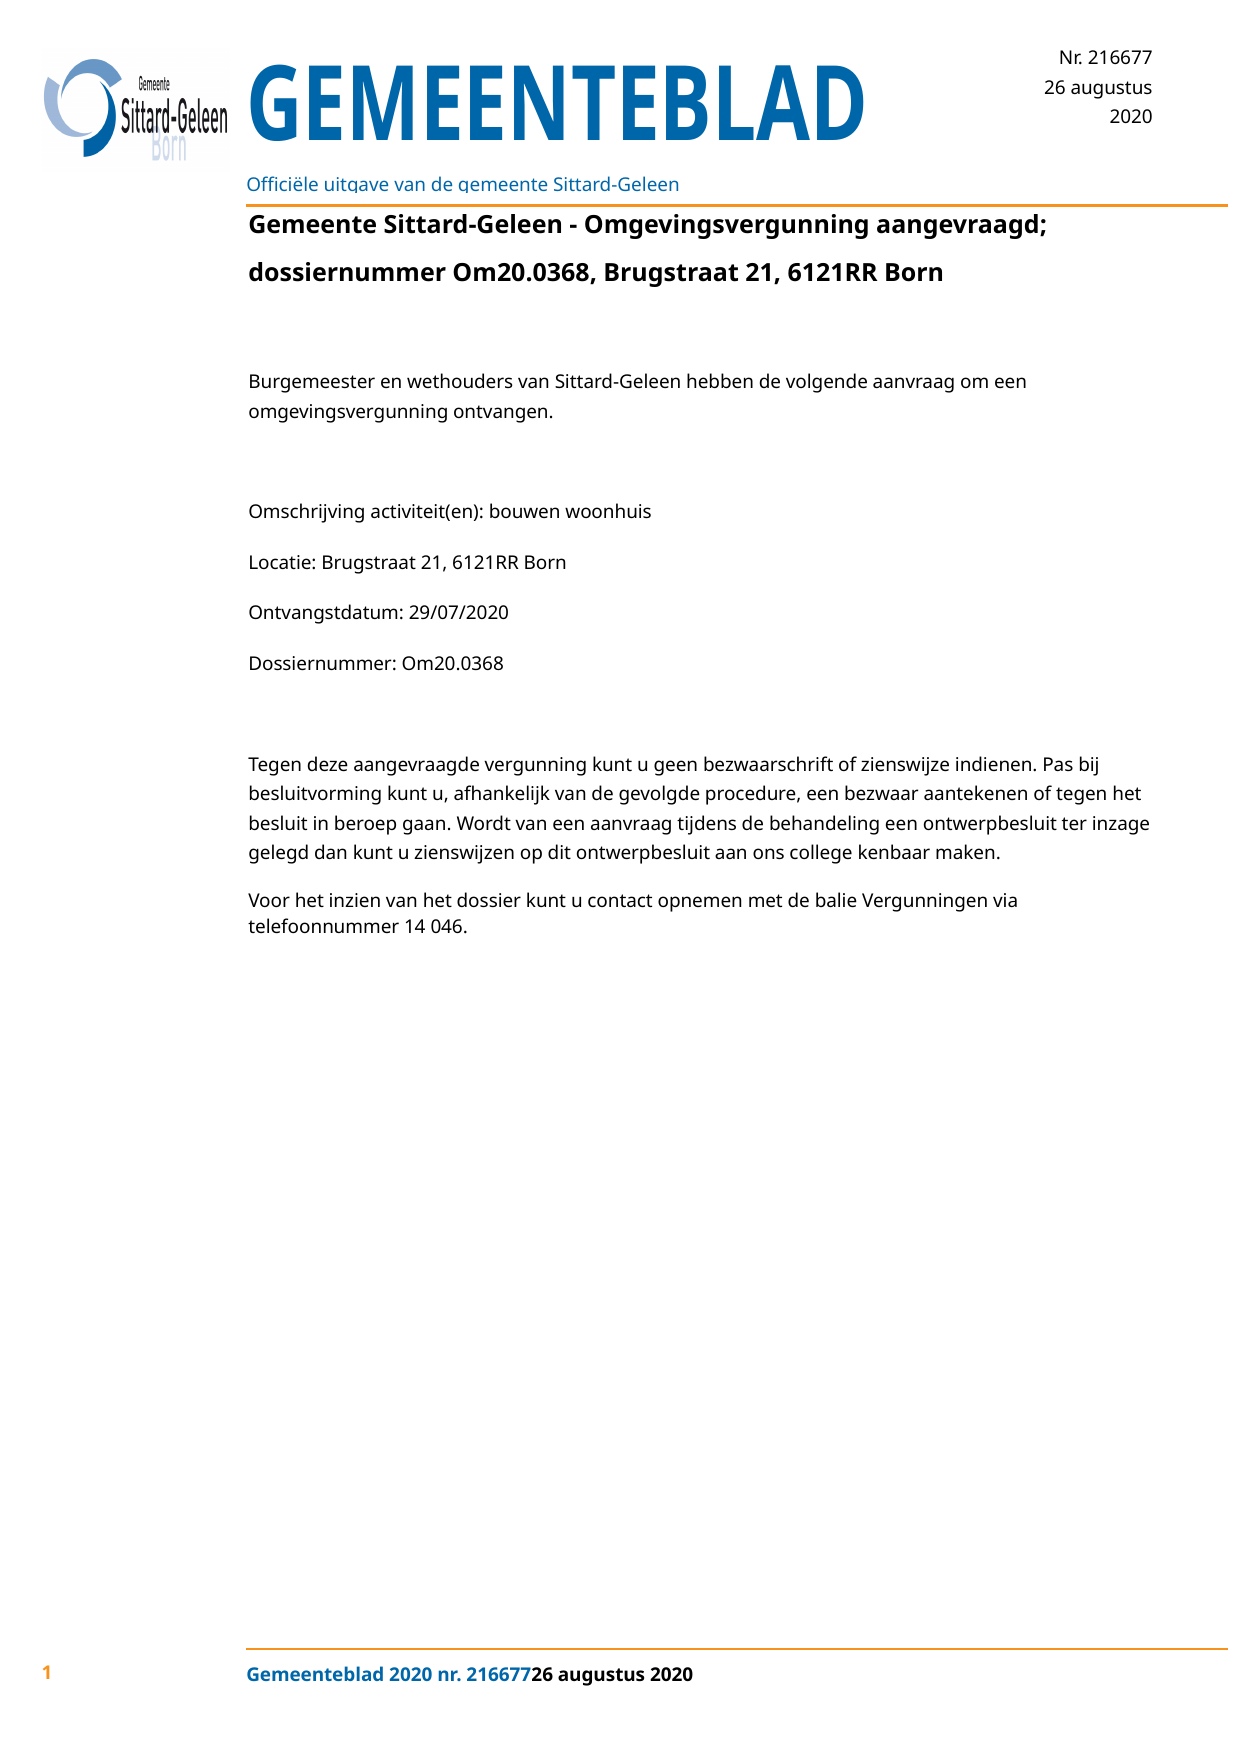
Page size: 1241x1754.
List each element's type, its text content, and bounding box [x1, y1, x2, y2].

text Tegen deze aangevraagde vergunning kunt u geen bezwaarschrift of zienswijze indienen. Pas bij besluitvorming kunt u, afhankelijk van de gevolgde procedure, een bezwaar aantekenen of tegen het besluit in beroep gaan. Wordt van een aanvraag tijdens de behandeling een ontwerpbesluit ter inzage gelegd dan kunt u zienswijzen op dit ontwerpbesluit aan ons college kenbaar maken. [248, 751, 1152, 865]
text Dossiernummer: Om20.0368 [248, 650, 1152, 676]
text Burgemeester en wethouders van Sittard-Geleen hebben de volgende aanvraag om een omgevingsvergunning ontvangen. [248, 368, 1152, 424]
text Ontvangstdatum: 29/07/2020 [248, 599, 1152, 625]
text Voor het inzien van het dossier kunt u contact opnemen met de balie Vergunningen via telefoonnummer 14 046. [248, 887, 1152, 939]
text Omschrijving activiteit(en): bouwen woonhuis [248, 499, 1152, 524]
text Gemeente Sittard-Geleen - Omgevingsvergunning aangevraagd; dossiernummer Om20.0368, Brugstraat 21, 6121RR Born [248, 207, 1152, 288]
picture [41, 47, 231, 172]
text Locatie: Brugstraat 21, 6121RR Born [248, 549, 1152, 575]
